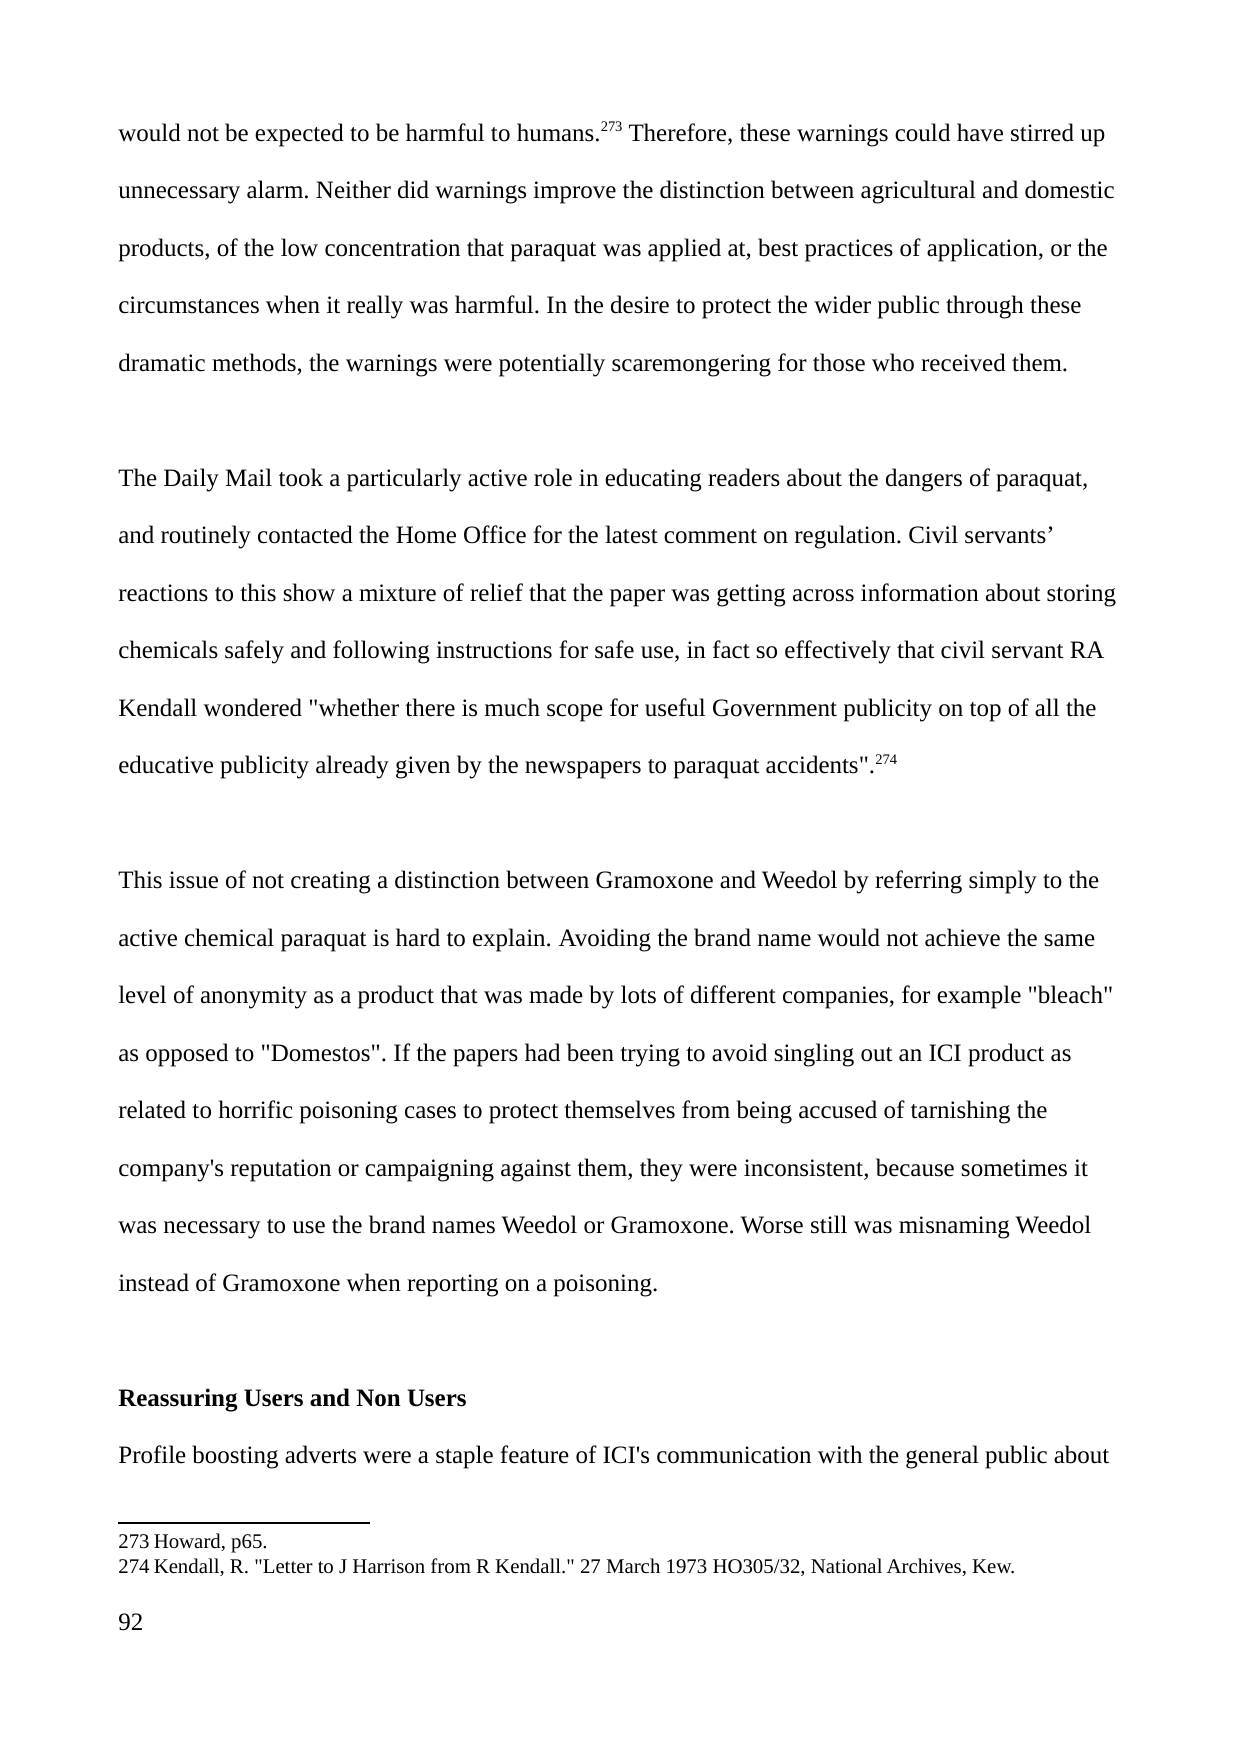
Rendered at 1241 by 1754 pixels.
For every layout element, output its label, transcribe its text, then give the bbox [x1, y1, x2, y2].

text Profile boosting adverts were a staple feature of ICI's communication with the general public about [118, 1441, 1122, 1469]
text Kendall, R. "Letter to J Harrison from R Kendall." 27 March 1973 HO305/32, National Archives, Kew. [118, 1553, 1122, 1578]
text The Daily Mail took a particularly active role in educating readers about the dangers of paraquat, and routinely contacted the Home Office for the latest comment on regulation. Civil servants’ reactions to this show a mixture of relief that the paper was getting across information about storing chemicals safely and following instructions for safe use, in fact so effectively that civil servant RA Kendall wondered "whether there is much scope for useful Government publicity on top of all the educative publicity already given by the newspapers to paraquat accidents". [118, 463, 1122, 779]
text Reassuring Users and Non Users [118, 1383, 1122, 1412]
text Howard, p65. [118, 1529, 1122, 1553]
text This issue of not creating a distinction between Gramoxone and Weedol by referring simply to the active chemical paraquat is hard to explain. Avoiding the brand name would not achieve the same level of anonymity as a product that was made by lots of different companies, for example "bleach" as opposed to "Domestos". If the papers had been trying to avoid singling out an ICI product as related to horrific poisoning cases to protect themselves from being accused of tarnishing the company's reputation or campaigning against them, they were inconsistent, because sometimes it was necessary to use the brand names Weedol or Gramoxone. Worse still was misnaming Weedol instead of Gramoxone when reporting on a poisoning. [118, 866, 1122, 1297]
text would not be expected to be harmful to humans. Therefore, these warnings could have stirred up unnecessary alarm. Neither did warnings improve the distinction between agricultural and domestic products, of the low concentration that paraquat was applied at, best practices of application, or the circumstances when it really was harmful. In the desire to protect the wider public through these dramatic methods, the warnings were potentially scaremongering for those who received them. [118, 118, 1122, 377]
